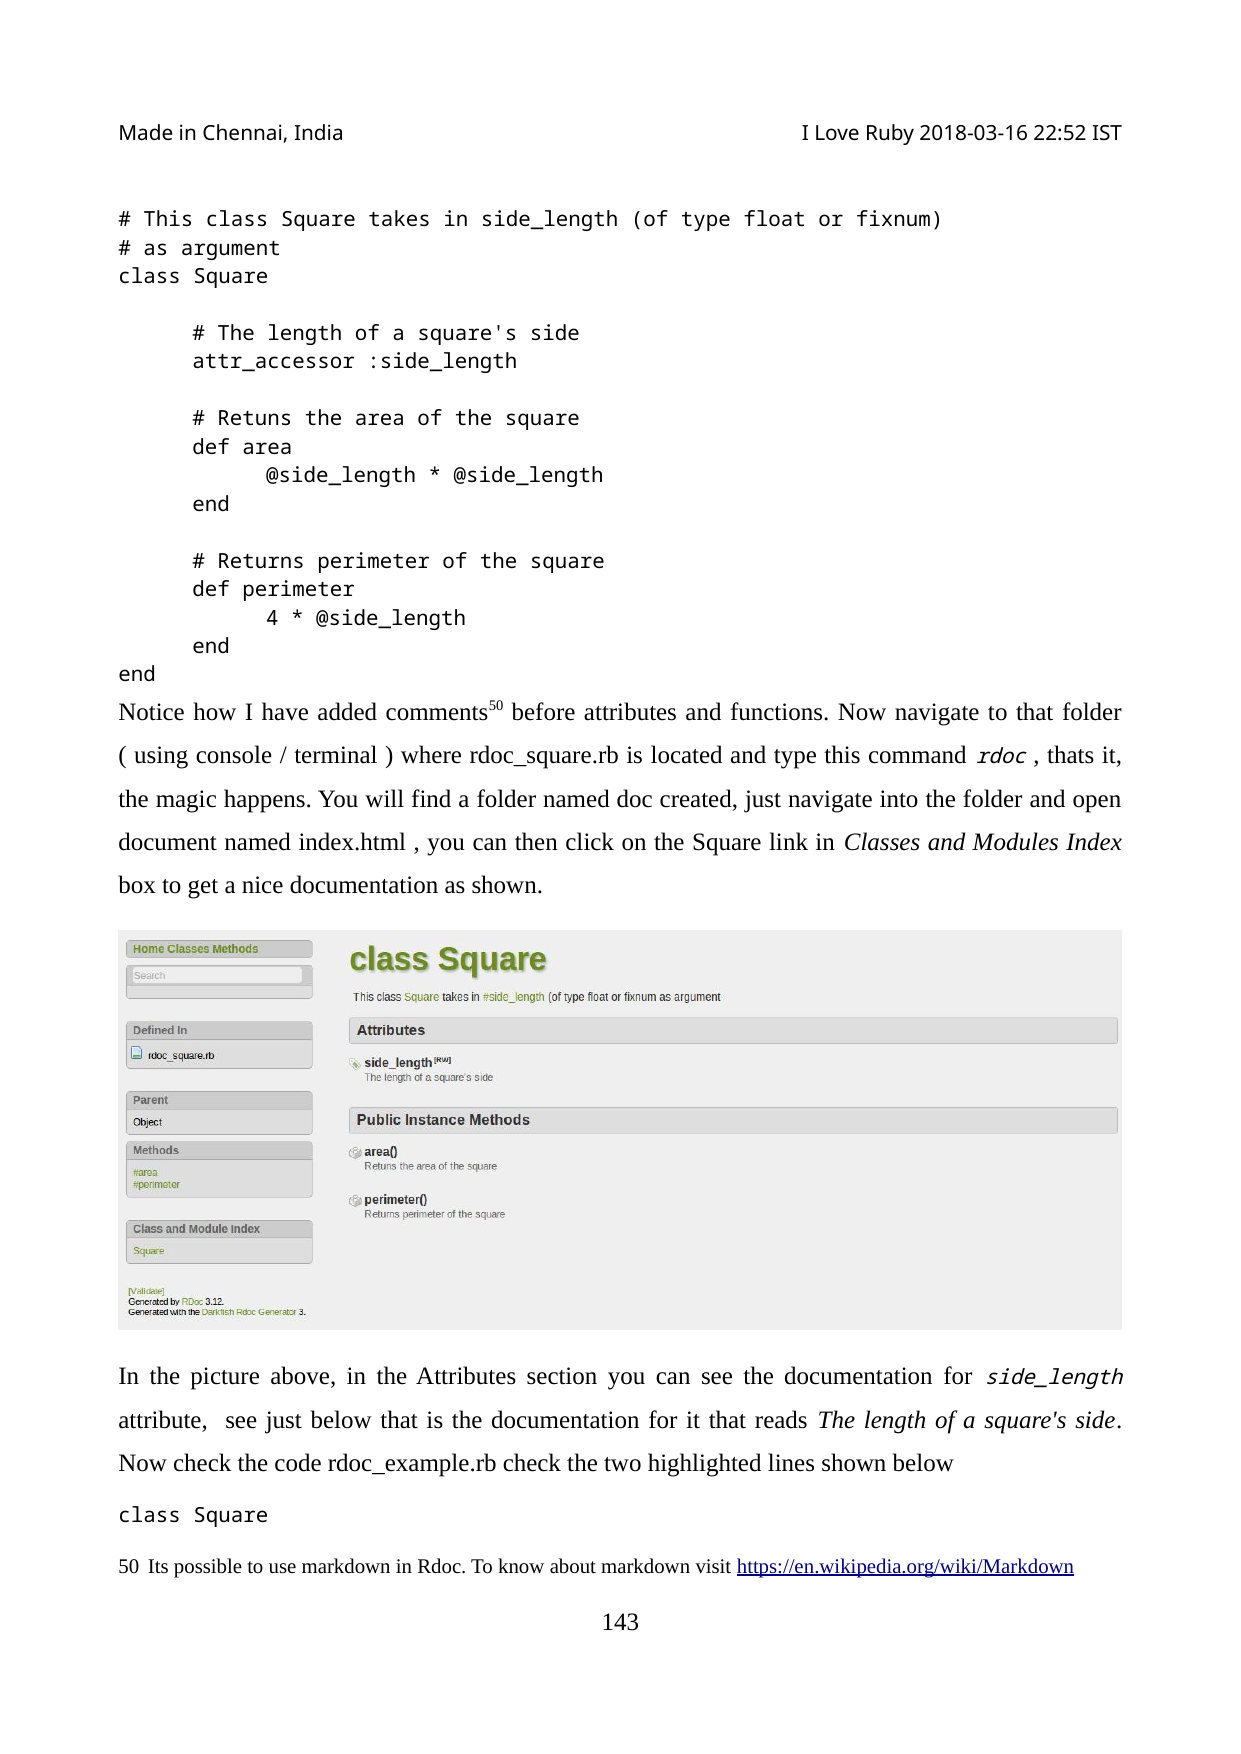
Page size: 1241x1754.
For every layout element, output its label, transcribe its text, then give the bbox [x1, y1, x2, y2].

text # Returns perimeter of the square [118, 546, 1122, 574]
text # as argument [118, 233, 1122, 261]
text end [118, 489, 1122, 517]
picture [118, 930, 1123, 1330]
text # Retuns the area of the square [118, 403, 1122, 432]
text Its possible to use markdown in Rdoc. To know about markdown visit https://en.wikipedia.org/wiki/Markdown [118, 1553, 1122, 1578]
text # The length of a square's side [118, 318, 1122, 347]
text end [118, 631, 1122, 659]
text 4 * @side_length [118, 603, 1122, 631]
text def area [118, 432, 1122, 460]
text class Square [118, 1500, 1122, 1529]
text Notice how I have added comments before attributes and functions. Now navigate to that folder ( using console / terminal ) where rdoc_square.rb is located and type this command rdoc , thats it, the magic happens. You will find a folder named doc created, just navigate into the folder and open document named index.html , you can then click on the Square link in Classes and Modules Index box to get a nice documentation as shown. [118, 697, 1122, 899]
text # This class Square takes in side_length (of type float or fixnum) [118, 204, 1122, 233]
text In the picture above, in the Attributes section you can see the documentation for side_length attribute, see just below that is the documentation for it that reads The length of a square's side. Now check the code rdoc_example.rb check the two highlighted lines shown below [118, 1361, 1122, 1477]
text class Square [118, 261, 1122, 290]
text @side_length * @side_length [118, 460, 1122, 489]
text attr_accessor :side_length [118, 347, 1122, 375]
text def perimeter [118, 574, 1122, 603]
text end [118, 659, 1122, 688]
